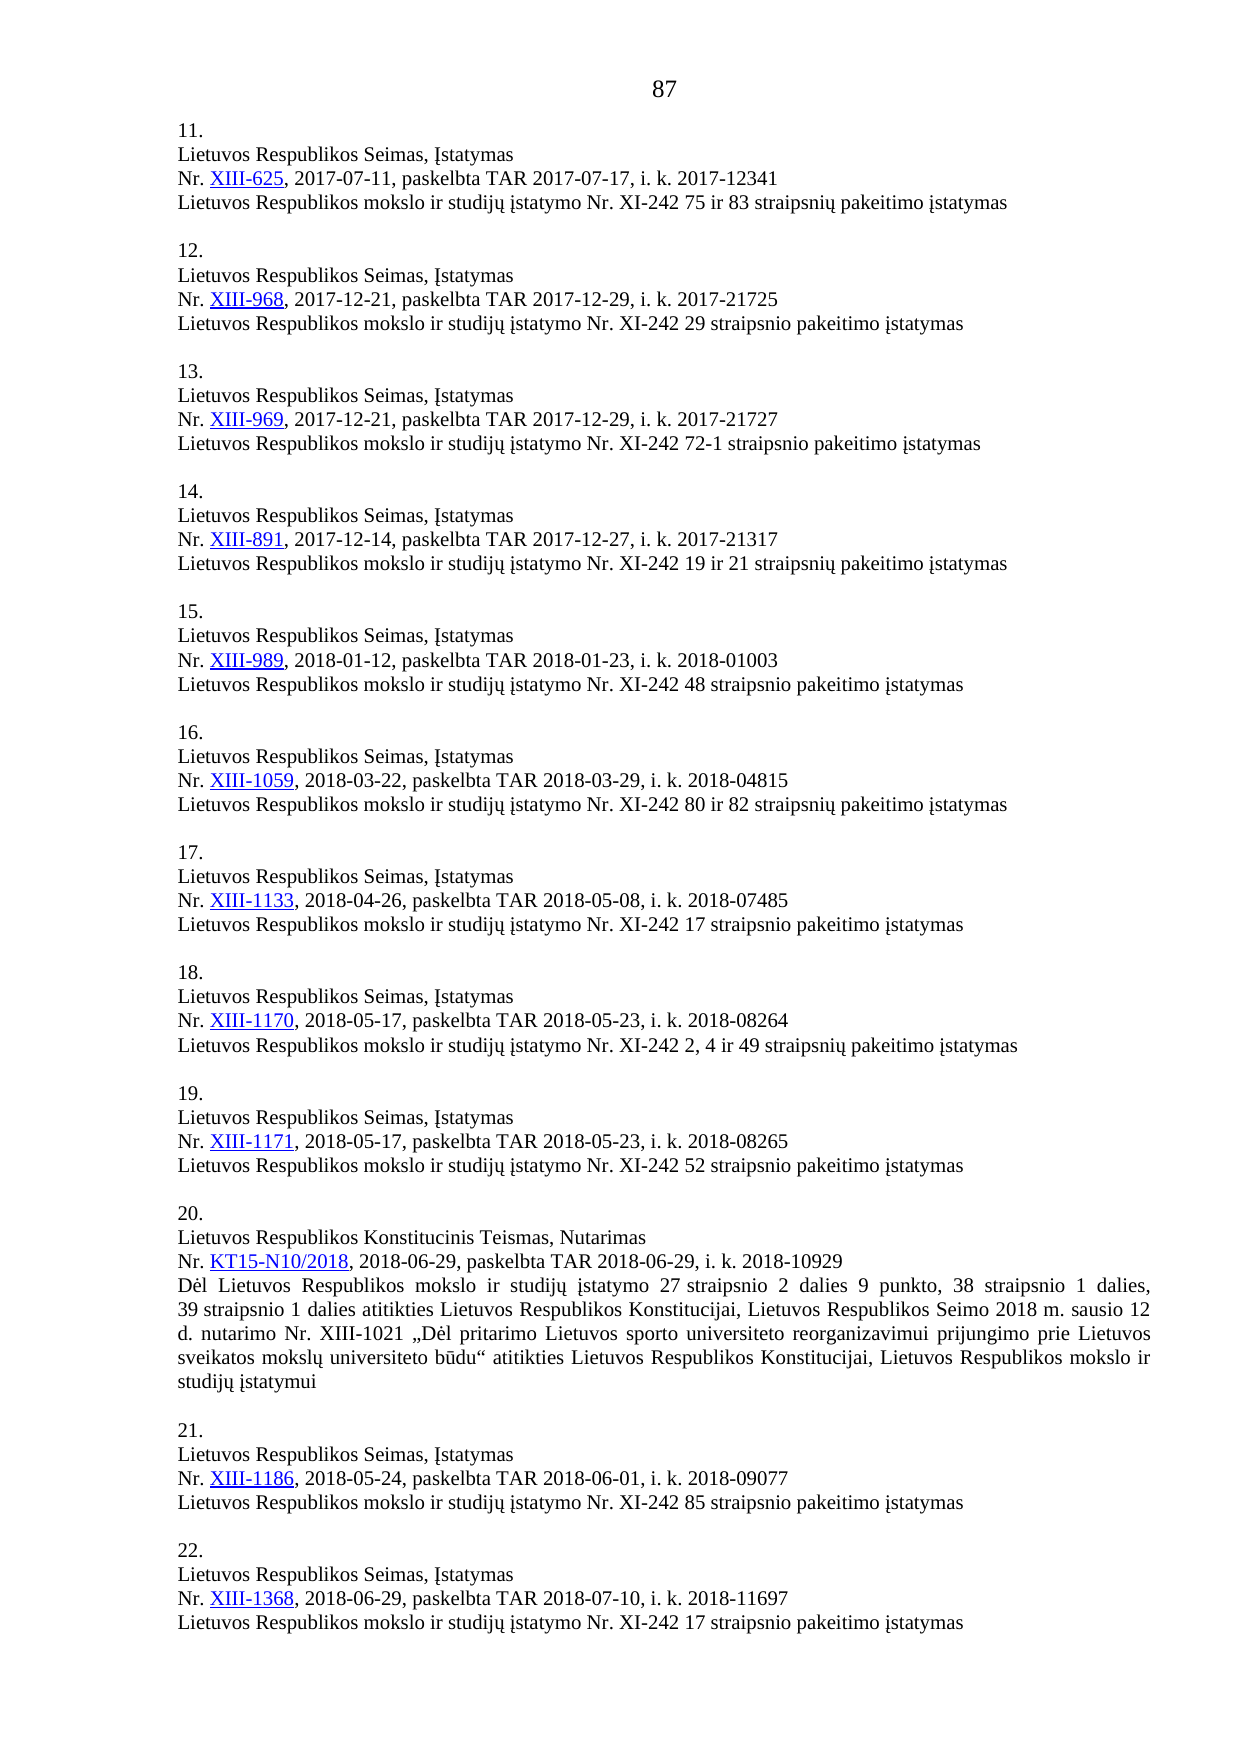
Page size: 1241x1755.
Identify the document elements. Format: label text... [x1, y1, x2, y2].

text Lietuvos Respublikos Seimas, Įstatymas [177, 1562, 1152, 1586]
text Lietuvos Respublikos mokslo ir studijų įstatymo Nr. XI-242 75 ir 83 straipsnių pakeitimo įstatymas [177, 190, 1152, 214]
text Lietuvos Respublikos Seimas, Įstatymas [177, 864, 1152, 888]
text Lietuvos Respublikos mokslo ir studijų įstatymo Nr. XI-242 52 straipsnio pakeitimo įstatymas [177, 1153, 1152, 1177]
text Lietuvos Respublikos Seimas, Įstatymas [177, 383, 1152, 407]
text Lietuvos Respublikos Seimas, Įstatymas [177, 1105, 1152, 1129]
text Lietuvos Respublikos mokslo ir studijų įstatymo Nr. XI-242 19 ir 21 straipsnių pakeitimo įstatymas [177, 551, 1152, 575]
text Nr. XIII-1368, 2018-06-29, paskelbta TAR 2018-07-10, i. k. 2018-11697 [177, 1586, 1152, 1610]
text 12. [177, 238, 1152, 262]
text Lietuvos Respublikos Seimas, Įstatymas [177, 623, 1152, 647]
text Nr. XIII-625, 2017-07-11, paskelbta TAR 2017-07-17, i. k. 2017-12341 [177, 166, 1152, 190]
text Lietuvos Respublikos Seimas, Įstatymas [177, 503, 1152, 527]
text Lietuvos Respublikos mokslo ir studijų įstatymo Nr. XI-242 17 straipsnio pakeitimo įstatymas [177, 912, 1152, 936]
text Dėl Lietuvos Respublikos mokslo ir studijų įstatymo 27 straipsnio 2 dalies 9 punkto, 38 straipsnio 1 dalies, 39 straipsnio 1 dalies atitikties Lietuvos Respublikos Konstitucijai, Lietuvos Respublikos Seimo 2018 m. sausio 12 d. nutarimo Nr. XIII-1021 „Dėl pritarimo Lietuvos sporto universiteto reorganizavimui prijungimo prie Lietuvos sveikatos mokslų universiteto būdu“ atitikties Lietuvos Respublikos Konstitucijai, Lietuvos Respublikos mokslo ir studijų įstatymui [177, 1273, 1152, 1393]
text Nr. XIII-968, 2017-12-21, paskelbta TAR 2017-12-29, i. k. 2017-21725 [177, 287, 1152, 311]
text 11. [177, 118, 1152, 142]
text 16. [177, 720, 1152, 744]
text Lietuvos Respublikos Seimas, Įstatymas [177, 744, 1152, 768]
text 13. [177, 359, 1152, 383]
text Lietuvos Respublikos mokslo ir studijų įstatymo Nr. XI-242 29 straipsnio pakeitimo įstatymas [177, 311, 1152, 335]
text Nr. XIII-1170, 2018-05-17, paskelbta TAR 2018-05-23, i. k. 2018-08264 [177, 1008, 1152, 1032]
text 15. [177, 599, 1152, 623]
text Nr. XIII-1059, 2018-03-22, paskelbta TAR 2018-03-29, i. k. 2018-04815 [177, 768, 1152, 792]
text 17. [177, 840, 1152, 864]
text Lietuvos Respublikos Seimas, Įstatymas [177, 1442, 1152, 1466]
text 14. [177, 479, 1152, 503]
text Lietuvos Respublikos Seimas, Įstatymas [177, 984, 1152, 1008]
text Nr. XIII-1133, 2018-04-26, paskelbta TAR 2018-05-08, i. k. 2018-07485 [177, 888, 1152, 912]
text Nr. XIII-989, 2018-01-12, paskelbta TAR 2018-01-23, i. k. 2018-01003 [177, 647, 1152, 672]
text 18. [177, 960, 1152, 984]
text 22. [177, 1538, 1152, 1562]
text Lietuvos Respublikos mokslo ir studijų įstatymo Nr. XI-242 48 straipsnio pakeitimo įstatymas [177, 672, 1152, 696]
text Lietuvos Respublikos Seimas, Įstatymas [177, 262, 1152, 287]
text Nr. KT15-N10/2018, 2018-06-29, paskelbta TAR 2018-06-29, i. k. 2018-10929 [177, 1249, 1152, 1273]
text Nr. XIII-891, 2017-12-14, paskelbta TAR 2017-12-27, i. k. 2017-21317 [177, 527, 1152, 551]
text Lietuvos Respublikos mokslo ir studijų įstatymo Nr. XI-242 17 straipsnio pakeitimo įstatymas [177, 1610, 1152, 1634]
text 21. [177, 1417, 1152, 1442]
text Nr. XIII-969, 2017-12-21, paskelbta TAR 2017-12-29, i. k. 2017-21727 [177, 407, 1152, 431]
text Lietuvos Respublikos mokslo ir studijų įstatymo Nr. XI-242 80 ir 82 straipsnių pakeitimo įstatymas [177, 792, 1152, 816]
text Nr. XIII-1186, 2018-05-24, paskelbta TAR 2018-06-01, i. k. 2018-09077 [177, 1466, 1152, 1490]
text Lietuvos Respublikos mokslo ir studijų įstatymo Nr. XI-242 72-1 straipsnio pakeitimo įstatymas [177, 431, 1152, 455]
text 19. [177, 1081, 1152, 1105]
text Lietuvos Respublikos Seimas, Įstatymas [177, 142, 1152, 166]
text Nr. XIII-1171, 2018-05-17, paskelbta TAR 2018-05-23, i. k. 2018-08265 [177, 1129, 1152, 1153]
text Lietuvos Respublikos mokslo ir studijų įstatymo Nr. XI-242 2, 4 ir 49 straipsnių pakeitimo įstatymas [177, 1032, 1152, 1057]
text 20. [177, 1201, 1152, 1225]
text Lietuvos Respublikos mokslo ir studijų įstatymo Nr. XI-242 85 straipsnio pakeitimo įstatymas [177, 1490, 1152, 1514]
text Lietuvos Respublikos Konstitucinis Teismas, Nutarimas [177, 1225, 1152, 1249]
